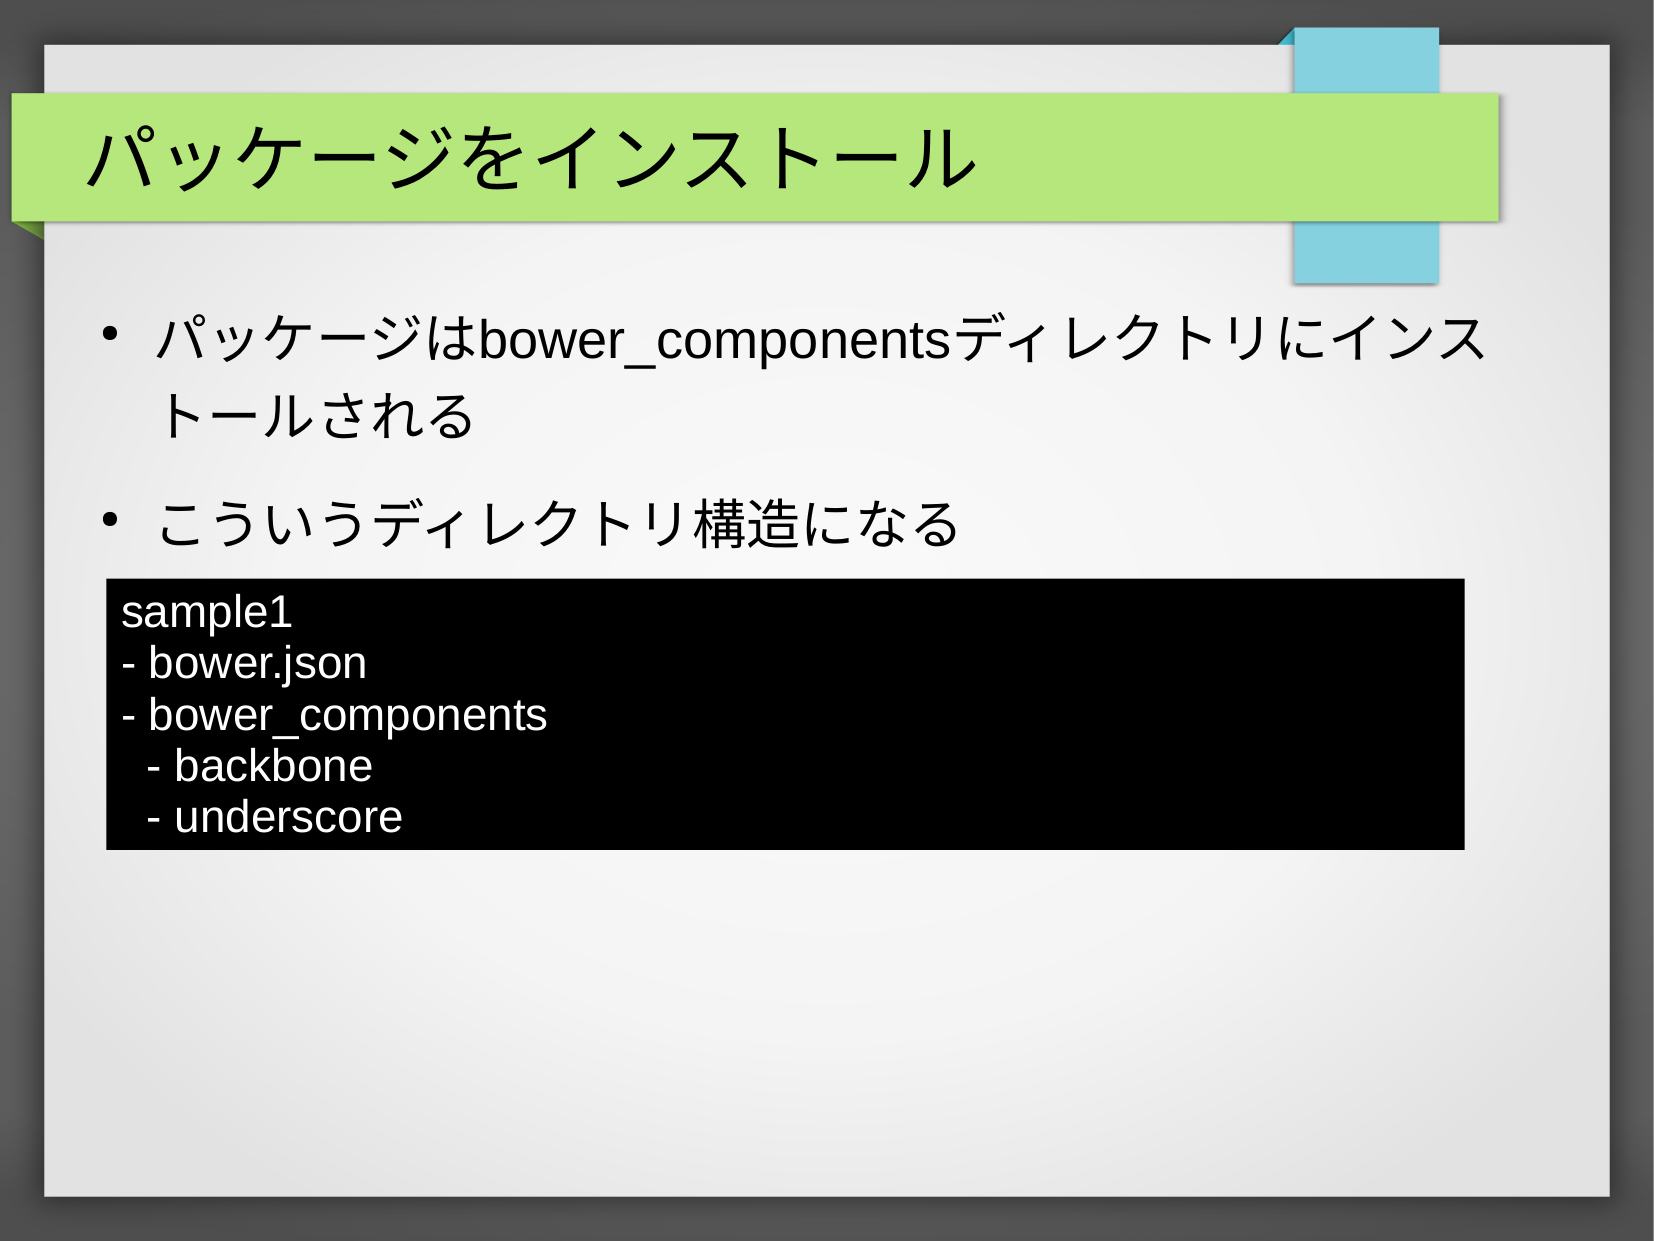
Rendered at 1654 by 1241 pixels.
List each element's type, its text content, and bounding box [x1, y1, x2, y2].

text_box sample1 - bower.json - bower_components - backbone - underscore [106, 578, 1465, 850]
list パッケージはbower_componentsディレクトリにインストールされる こういうディレクトリ構造になる [82, 295, 1571, 1015]
title パッケージをインストール [82, 94, 1264, 213]
picture [0, 0, 1654, 1241]
